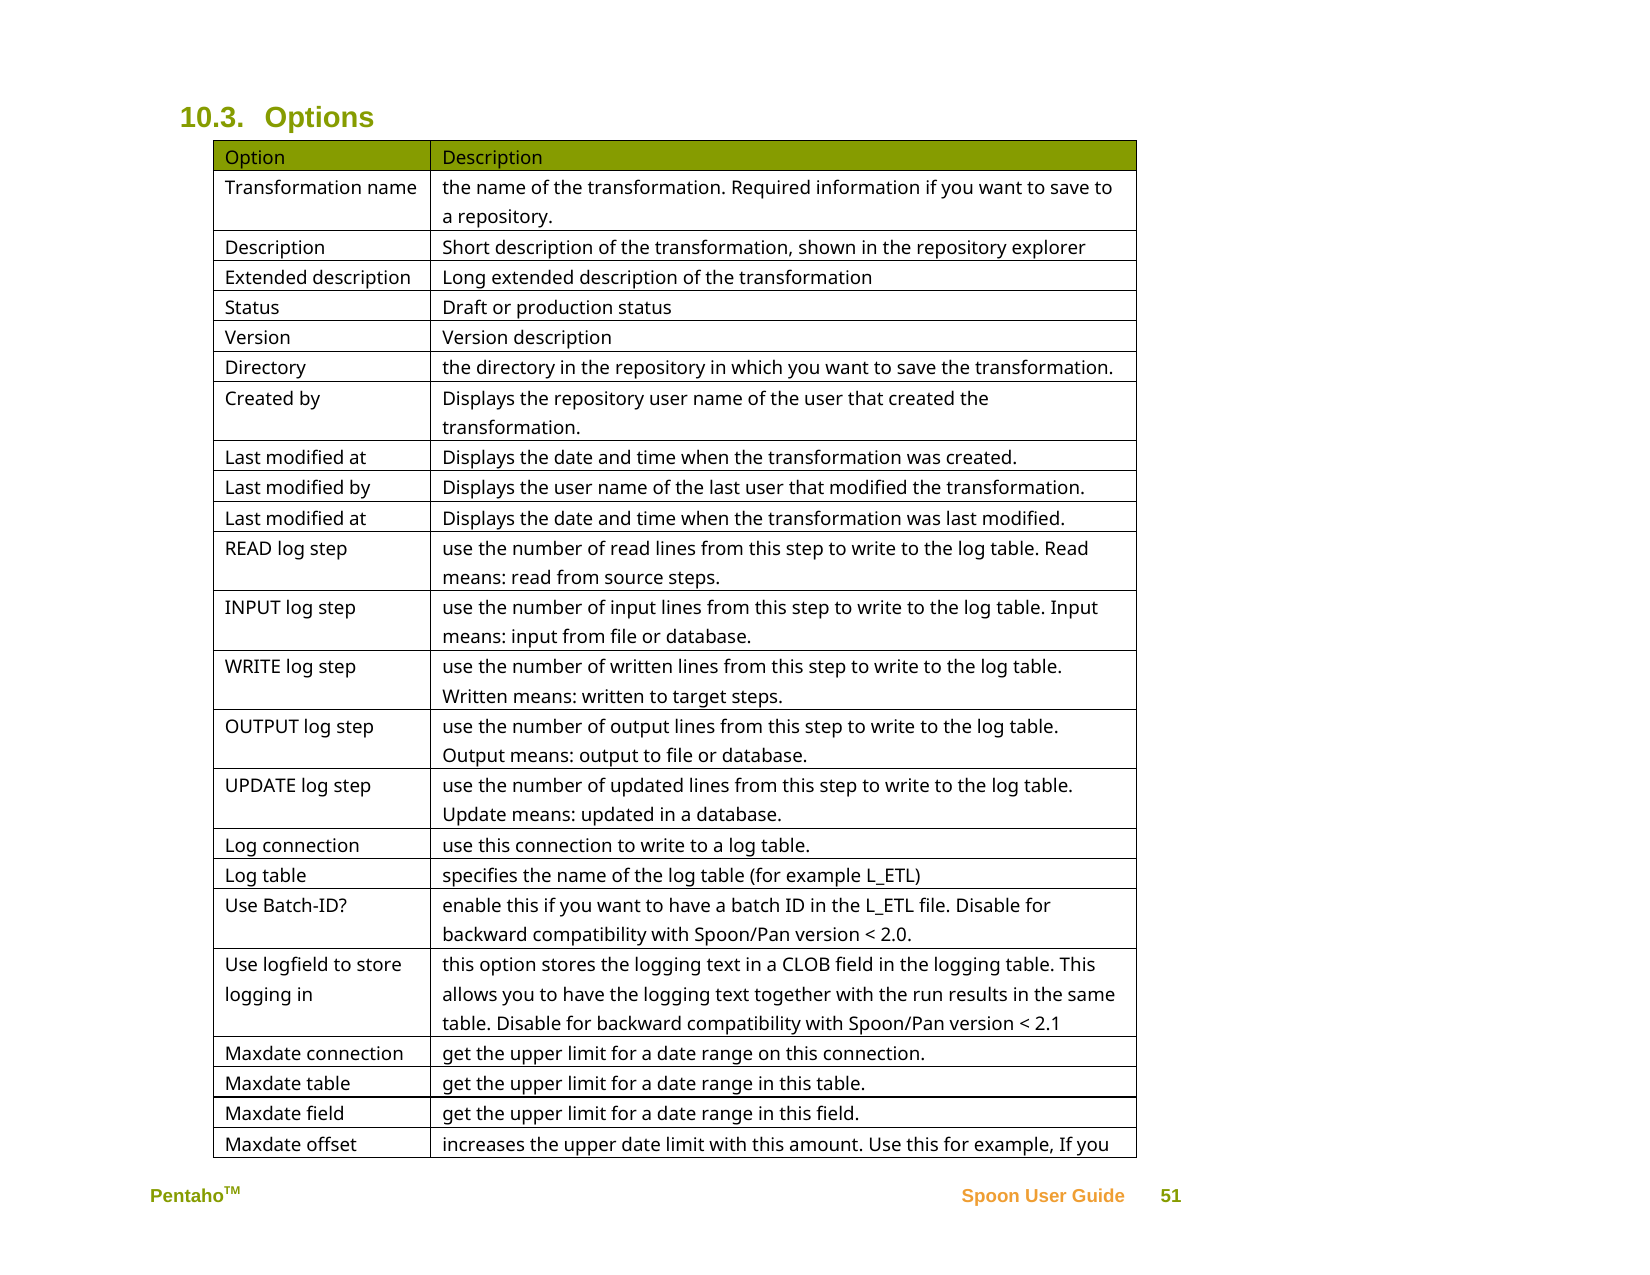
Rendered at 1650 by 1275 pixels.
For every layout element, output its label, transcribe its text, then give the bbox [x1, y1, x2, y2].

table_cell Maxdate table [214, 1067, 430, 1096]
table_cell use the number of read lines from this step to write to the log table. Read means: read from source steps. [431, 532, 1136, 590]
table_cell OUTPUT log step [214, 710, 430, 768]
table_cell the name of the transformation. Required information if you want to save to a repository. [431, 171, 1136, 230]
table_cell INPUT log step [214, 591, 430, 649]
table_cell Use logfield to store logging in [214, 949, 430, 1036]
table_cell Displays the repository user name of the user that created the transformation. [431, 382, 1136, 440]
table_cell Status [214, 291, 430, 320]
table_cell UPDATE log step [214, 769, 430, 828]
table_cell Displays the user name of the last user that modified the transformation. [431, 471, 1136, 501]
table_cell use the number of input lines from this step to write to the log table. Input means: input from file or database. [431, 591, 1136, 649]
table_header Option [214, 141, 430, 170]
table_cell READ log step [214, 532, 430, 590]
table_cell this option stores the logging text in a CLOB field in the logging table. This allows you to have the logging text together with the run results in the same table. Disable for backward compatibility with Spoon/Pan version < 2.1 [431, 949, 1136, 1036]
table_header Description [431, 141, 1136, 170]
table_cell Log table [214, 859, 430, 888]
table_cell increases the upper date limit with this amount. Use this for example, If you [431, 1128, 1136, 1157]
table_cell Transformation name [214, 171, 430, 230]
table_cell Version [214, 321, 430, 351]
table_cell Last modified by [214, 471, 430, 501]
table_cell Extended description [214, 261, 430, 290]
table_cell Maxdate field [214, 1098, 430, 1127]
table_cell Description [214, 231, 430, 260]
table_cell WRITE log step [214, 651, 430, 709]
table_cell Draft or production status [431, 291, 1136, 320]
table_cell Directory [214, 352, 430, 381]
table_cell get the upper limit for a date range on this connection. [431, 1037, 1136, 1066]
table_cell Maxdate offset [214, 1128, 430, 1157]
subtitle Options [179, 99, 1500, 134]
table_cell use this connection to write to a log table. [431, 829, 1136, 858]
table_cell Last modified at [214, 441, 430, 470]
table_cell Displays the date and time when the transformation was last modified. [431, 502, 1136, 531]
table_cell use the number of updated lines from this step to write to the log table. Update means: updated in a database. [431, 769, 1136, 828]
table_cell get the upper limit for a date range in this table. [431, 1067, 1136, 1096]
table_cell use the number of output lines from this step to write to the log table. Output means: output to file or database. [431, 710, 1136, 768]
table_cell Last modified at [214, 502, 430, 531]
table_cell get the upper limit for a date range in this field. [431, 1098, 1136, 1127]
table_cell Version description [431, 321, 1136, 351]
table_cell the directory in the repository in which you want to save the transformation. [431, 352, 1136, 381]
table_cell Displays the date and time when the transformation was created. [431, 441, 1136, 470]
table_cell Created by [214, 382, 430, 440]
table_cell enable this if you want to have a batch ID in the L_ETL file. Disable for backward compatibility with Spoon/Pan version < 2.0. [431, 889, 1136, 947]
table_cell specifies the name of the log table (for example L_ETL) [431, 859, 1136, 888]
table_cell use the number of written lines from this step to write to the log table. Written means: written to target steps. [431, 651, 1136, 709]
table_cell Maxdate connection [214, 1037, 430, 1066]
table_cell Log connection [214, 829, 430, 858]
table_cell Short description of the transformation, shown in the repository explorer [431, 231, 1136, 260]
table_cell Use Batch-ID? [214, 889, 430, 947]
table_cell Long extended description of the transformation [431, 261, 1136, 290]
